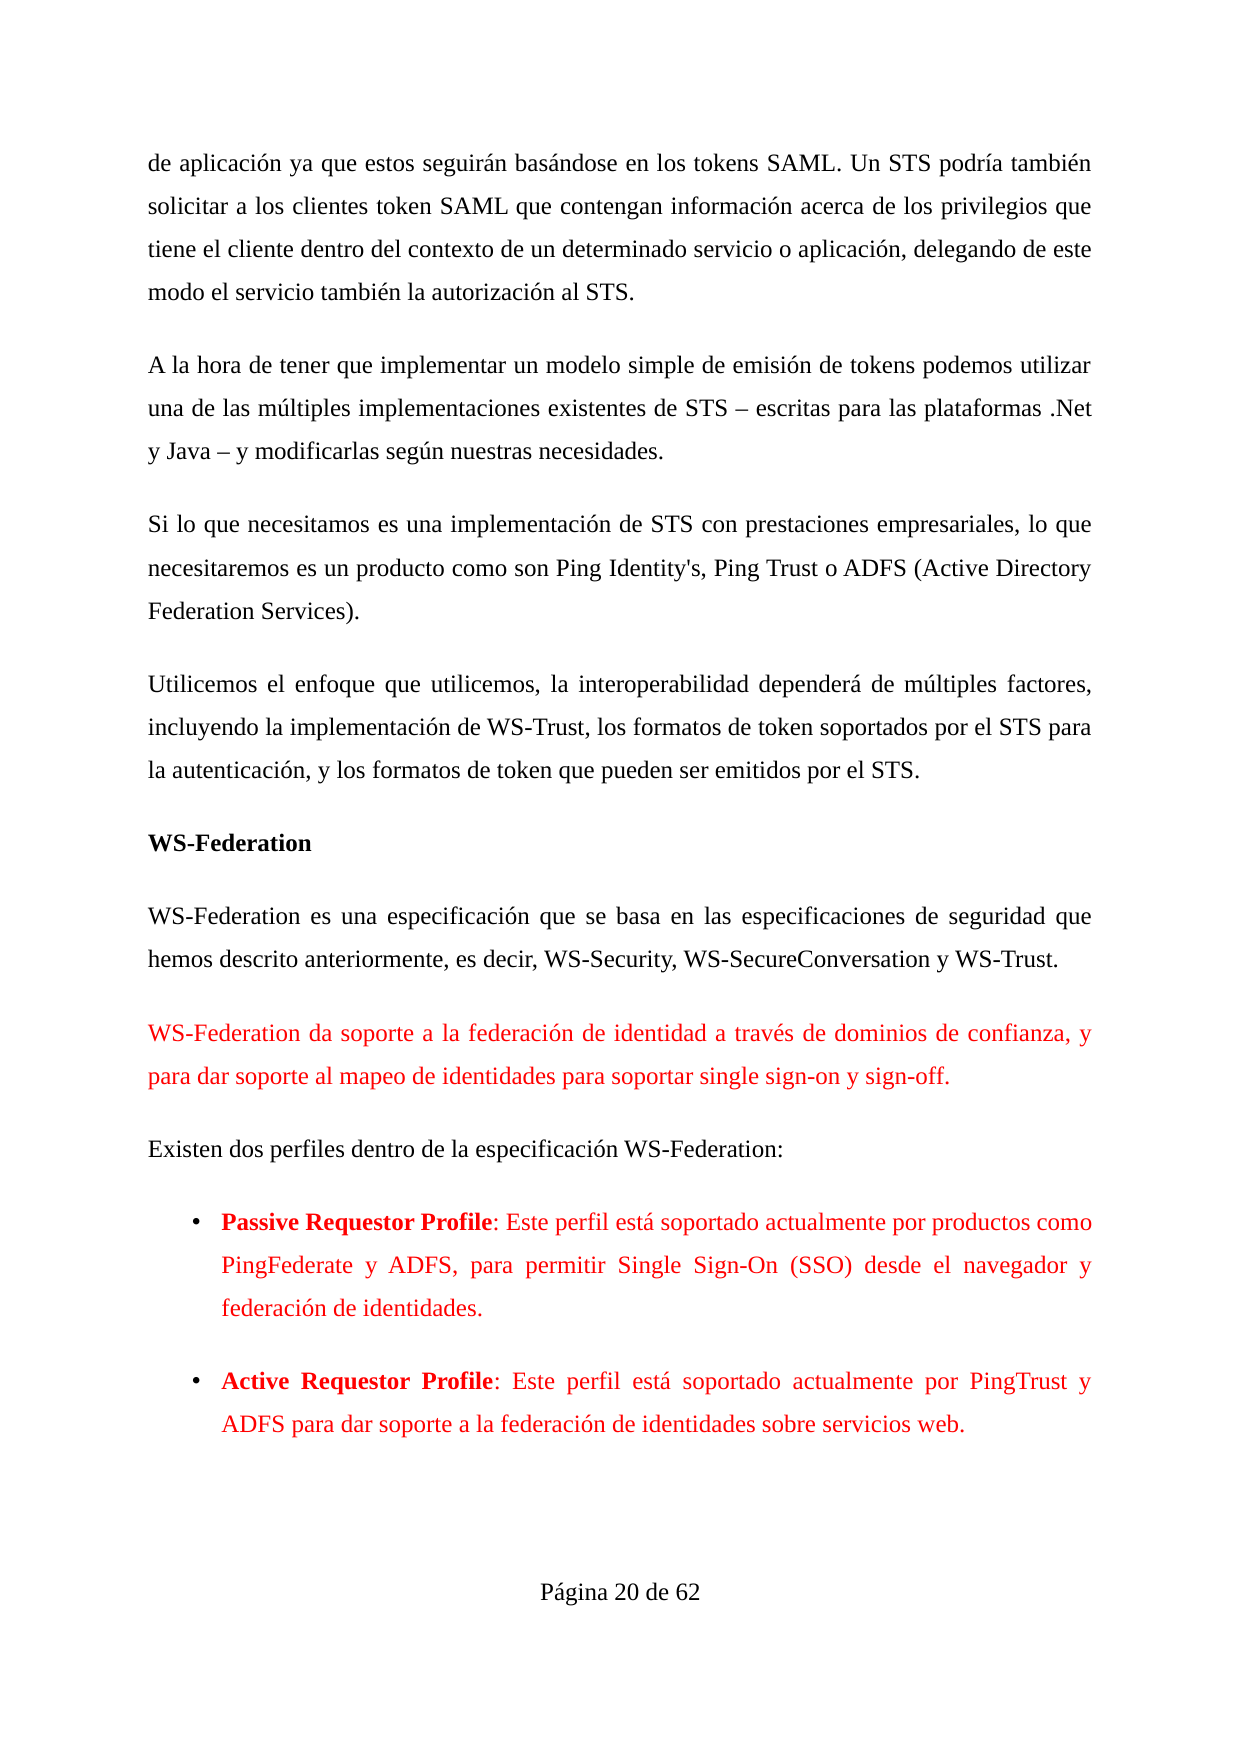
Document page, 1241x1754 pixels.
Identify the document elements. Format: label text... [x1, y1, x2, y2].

text WS-Federation es una especificación que se basa en las especificaciones de seguridad que hemos descrito anteriormente, es decir, WS-Security, WS-SecureConversation y WS-Trust. [148, 901, 1093, 973]
text WS-Federation [148, 828, 1093, 857]
text WS-Federation da soporte a la federación de identidad a través de dominios de confianza, y para dar soporte al mapeo de identidades para soportar single sign-on y sign-off. [148, 1018, 1093, 1089]
list Active Requestor Profile: Este perfil está soportado actualmente por PingTrust y ADFS para dar soporte a la federación de identidades sobre servicios web. [192, 1366, 1093, 1438]
text Utilicemos el enfoque que utilicemos, la interoperabilidad dependerá de múltiples factores, incluyendo la implementación de WS-Trust, los formatos de token soportados por el STS para la autenticación, y los formatos de token que pueden ser emitidos por el STS. [148, 669, 1093, 784]
list Passive Requestor Profile: Este perfil está soportado actualmente por productos como PingFederate y ADFS, para permitir Single Sign-On (SSO) desde el navegador y federación de identidades. [192, 1207, 1093, 1322]
text de aplicación ya que estos seguirán basándose en los tokens SAML. Un STS podría también solicitar a los clientes token SAML que contengan información acerca de los privilegios que tiene el cliente dentro del contexto de un determinado servicio o aplicación, delegando de este modo el servicio también la autorización al STS. [148, 148, 1093, 306]
text A la hora de tener que implementar un modelo simple de emisión de tokens podemos utilizar una de las múltiples implementaciones existentes de STS – escritas para las plataformas .Net y Java – y modificarlas según nuestras necesidades. [148, 350, 1093, 465]
text Si lo que necesitamos es una implementación de STS con prestaciones empresariales, lo que necesitaremos es un producto como son Ping Identity's, Ping Trust o ADFS (Active Directory Federation Services). [148, 509, 1093, 624]
text Existen dos perfiles dentro de la especificación WS-Federation: [148, 1134, 1093, 1163]
